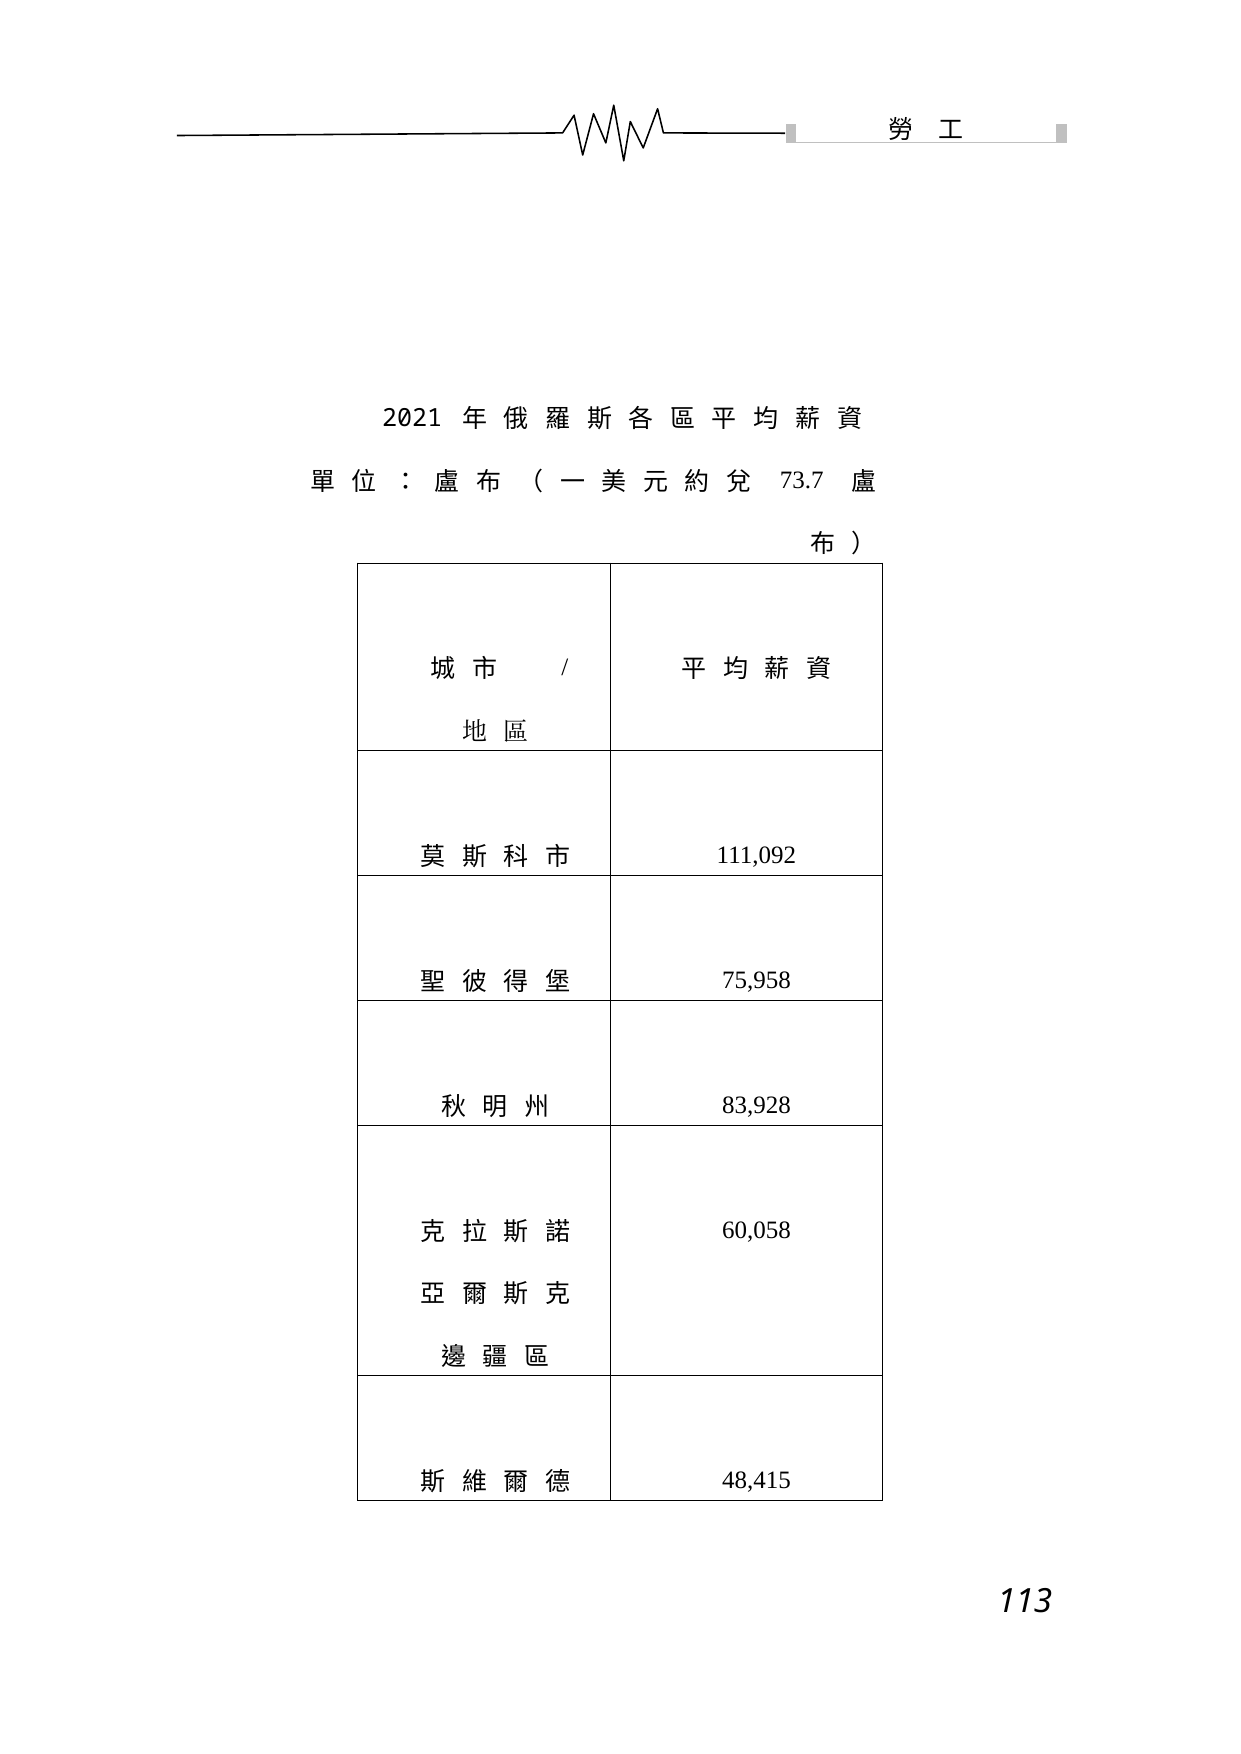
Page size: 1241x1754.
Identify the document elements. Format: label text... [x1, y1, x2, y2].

table_cell 60,058 [611, 1126, 882, 1375]
table_cell 83,928 [611, 1001, 882, 1125]
table_cell 秋明州 [358, 1001, 610, 1125]
table_cell 斯維爾德 [358, 1376, 610, 1500]
table_cell 聖彼得堡 [358, 876, 610, 1000]
table_header 城市 / 地區 [358, 564, 610, 750]
table_cell 莫斯科市 [358, 751, 610, 875]
table_cell 111,092 [611, 751, 882, 875]
table_cell 75,958 [611, 876, 882, 1000]
text 2021年俄羅斯各區平均薪資 [183, 375, 1058, 438]
table_cell 克拉斯諾亞爾斯克邊疆區 [358, 1126, 610, 1375]
table_header 平均薪資 [611, 564, 882, 750]
table_cell 48,415 [611, 1376, 882, 1500]
text 單位：盧布（一美元約兌73.7盧布） [183, 438, 884, 563]
